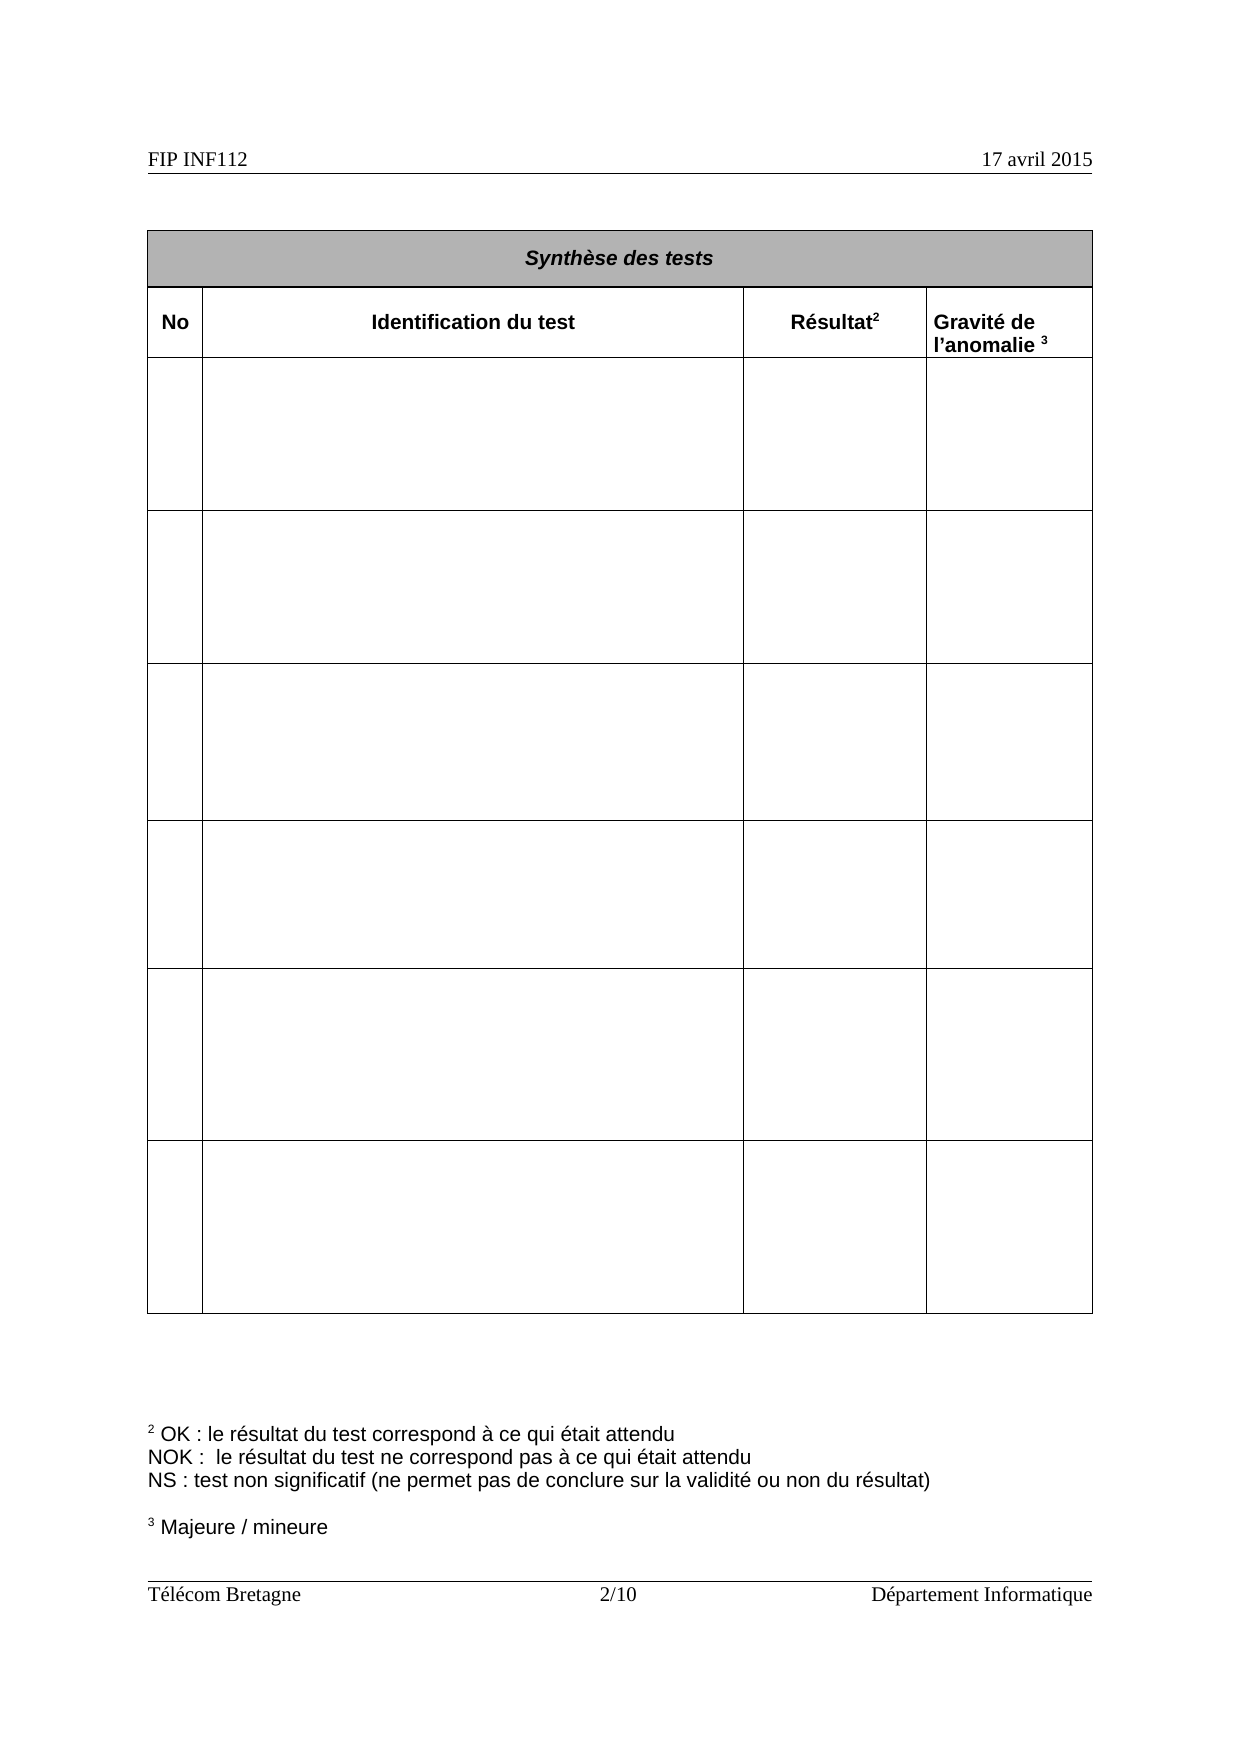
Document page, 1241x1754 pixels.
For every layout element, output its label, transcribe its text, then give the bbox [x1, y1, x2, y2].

table_header Synthèse des tests [148, 231, 1092, 286]
table_cell [148, 511, 202, 663]
table_cell [203, 1141, 743, 1312]
table_cell [148, 821, 202, 968]
table_cell [927, 969, 1092, 1140]
table_cell [927, 664, 1092, 819]
table_cell [927, 1141, 1092, 1312]
table_cell [927, 511, 1092, 663]
table_cell [148, 969, 202, 1140]
table_cell [927, 358, 1092, 510]
table_cell [148, 358, 202, 510]
table_cell Résultat [744, 288, 926, 357]
table_cell [744, 664, 926, 819]
table_cell [927, 821, 1092, 968]
table_cell [744, 821, 926, 968]
table_cell Identification du test [203, 288, 743, 357]
table_cell No [148, 288, 202, 357]
table_cell [148, 1141, 202, 1312]
table_cell [744, 969, 926, 1140]
table_cell [148, 664, 202, 819]
table_cell [744, 1141, 926, 1312]
table_cell [203, 358, 743, 510]
table_cell [203, 821, 743, 968]
table_cell [203, 511, 743, 663]
table_cell [203, 969, 743, 1140]
table_cell [744, 511, 926, 663]
table_cell [203, 664, 743, 819]
table_cell [744, 358, 926, 510]
table_cell Gravité de l’anomalie [927, 288, 1092, 357]
